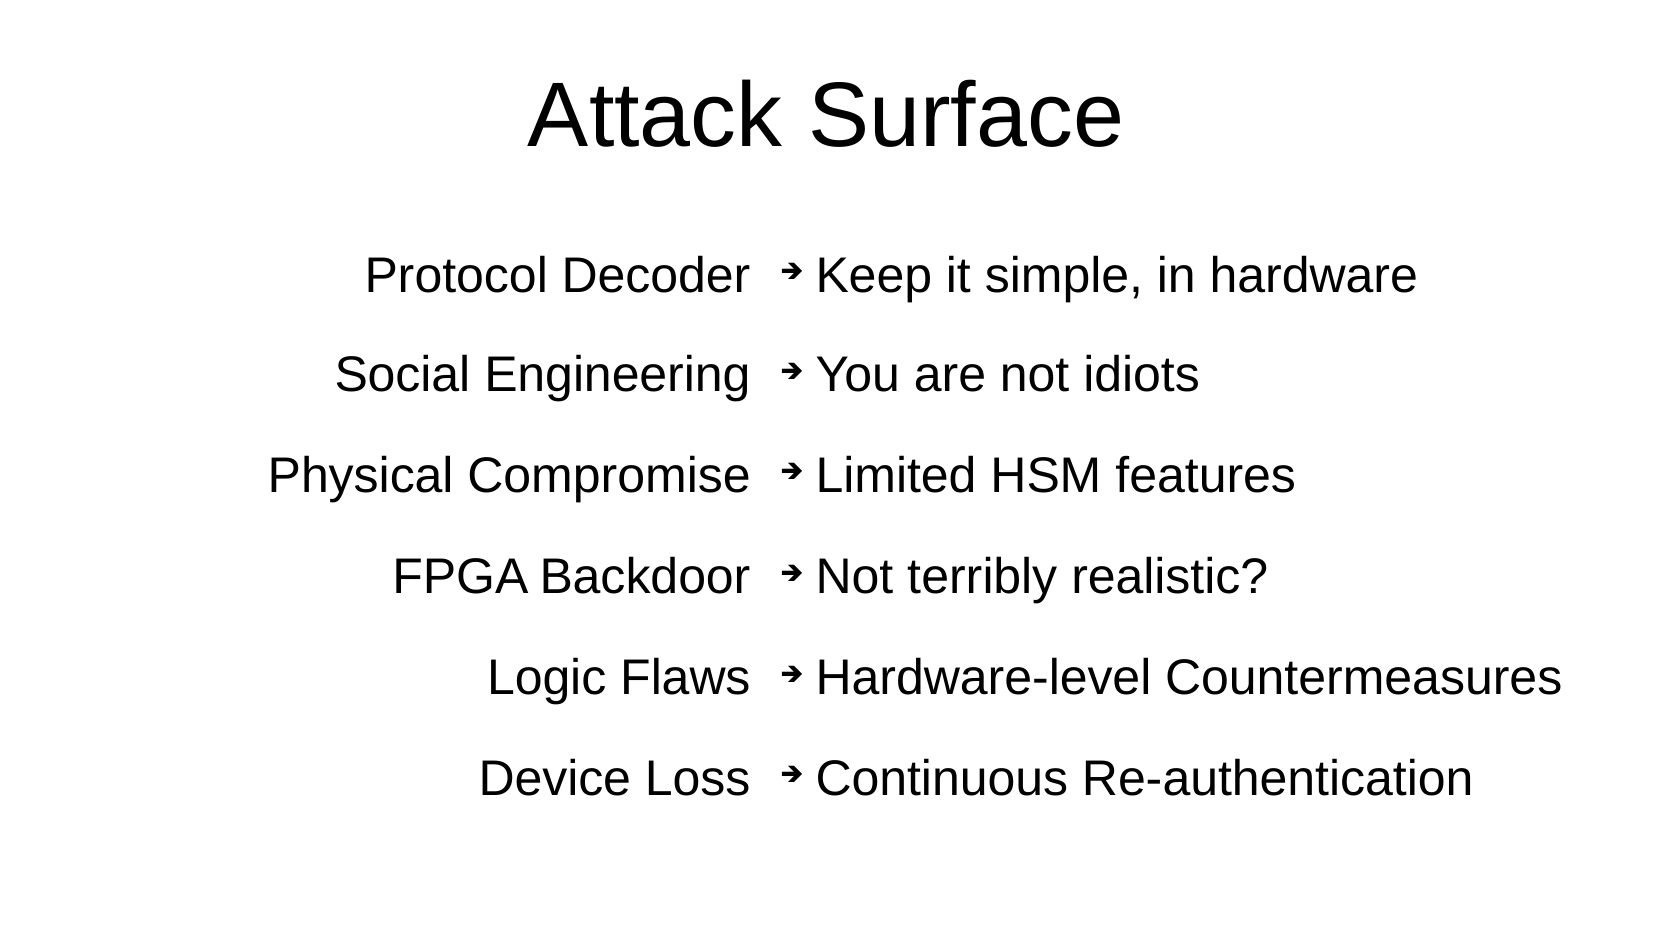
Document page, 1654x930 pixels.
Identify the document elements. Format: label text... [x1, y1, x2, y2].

table_cell Hardware-level Countermeasures [765, 641, 1603, 742]
table_header Keep it simple, in hardware [765, 239, 1603, 338]
table_cell FPGA Backdoor [0, 540, 765, 641]
table_cell Not terribly realistic? [765, 540, 1603, 641]
table_cell Logic Flaws [0, 641, 765, 742]
title Attack Surface [82, 36, 1571, 193]
table_cell Continuous Re-authentication [765, 742, 1603, 843]
table_cell You are not idiots [765, 338, 1603, 439]
table_cell Social Engineering [0, 338, 765, 439]
table_cell Device Loss [0, 742, 765, 843]
table_cell Physical Compromise [0, 439, 765, 540]
table_header Protocol Decoder [0, 239, 765, 338]
table_cell Limited HSM features [765, 439, 1603, 540]
